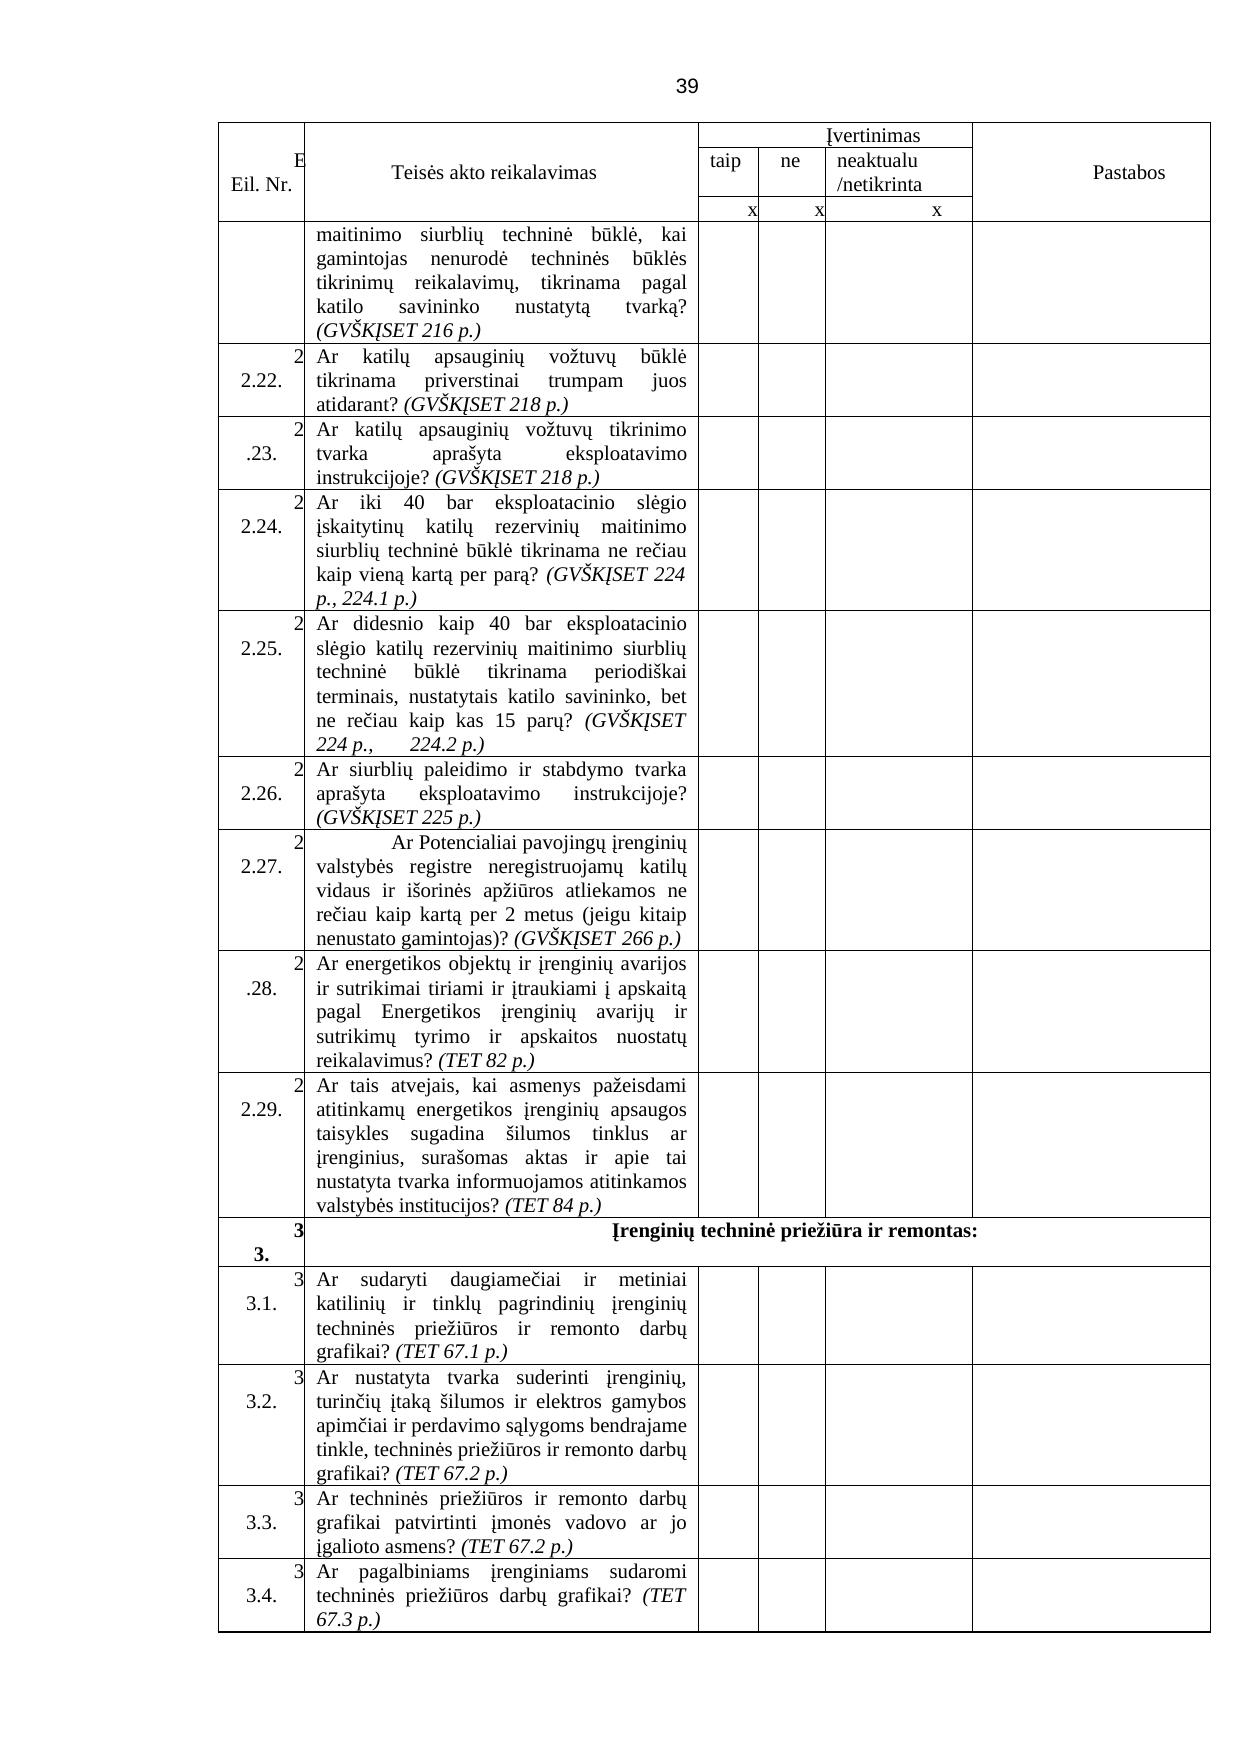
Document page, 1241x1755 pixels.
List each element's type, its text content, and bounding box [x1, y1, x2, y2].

table_cell x [759, 197, 825, 221]
table_cell neaktualu /netikrinta [826, 148, 972, 196]
table_cell 2.23. [219, 417, 304, 489]
table_header Pastabos [973, 123, 1210, 221]
table_cell [973, 830, 1210, 950]
table_cell 22.26. [219, 757, 304, 829]
table_cell [699, 1073, 758, 1217]
table_cell [973, 344, 1210, 416]
table_cell [826, 1365, 972, 1485]
table_cell [699, 417, 758, 489]
table_cell 22.25. [219, 611, 304, 756]
table_cell 22.22. [219, 344, 304, 416]
table_cell [699, 611, 758, 756]
table_cell [759, 222, 825, 342]
table_header Įvertinimas [699, 123, 972, 147]
table_cell [759, 1073, 825, 1217]
table_cell [759, 830, 825, 950]
table_cell [699, 1486, 758, 1558]
table_cell 22.24. [219, 490, 304, 610]
table_cell [699, 951, 758, 1072]
table_cell [826, 222, 972, 342]
table_cell [826, 830, 972, 950]
table_cell [826, 611, 972, 756]
table_cell [759, 611, 825, 756]
table_cell [699, 344, 758, 416]
table_cell [826, 344, 972, 416]
table_cell [759, 757, 825, 829]
table_cell [826, 490, 972, 610]
table_cell [973, 490, 1210, 610]
table_cell 33.2. [219, 1365, 304, 1485]
table_cell Ar pagalbiniams įrenginiams sudaromi techninės priežiūros darbų grafikai? (TET 67.3 p.) [305, 1559, 698, 1631]
table_cell [699, 1365, 758, 1485]
table_cell [826, 1486, 972, 1558]
table_cell 22.29. [219, 1073, 304, 1217]
table_cell [826, 757, 972, 829]
table_cell [973, 1559, 1210, 1631]
table_cell [699, 1267, 758, 1363]
table_header Teisės akto reikalavimas [305, 123, 698, 221]
table_cell [826, 417, 972, 489]
table_cell [973, 417, 1210, 489]
table_cell [826, 1267, 972, 1363]
table_cell [973, 1486, 1210, 1558]
table_cell [759, 1365, 825, 1485]
table_header EEil. Nr. [219, 123, 304, 221]
table_cell 33.4. [219, 1559, 304, 1631]
table_cell x [699, 197, 758, 221]
table_cell ne [759, 148, 825, 196]
table_cell [699, 222, 758, 342]
table_cell [699, 757, 758, 829]
table_cell Ar tais atvejais, kai asmenys pažeisdami atitinkamų energetikos įrenginių apsaugos taisykles sugadina šilumos tinklus ar įrenginius, surašomas aktas ir apie tai nustatyta tvarka informuojamos atitinkamos valstybės institucijos? (TET 84 p.) [305, 1073, 698, 1217]
table_cell [699, 830, 758, 950]
table_cell [759, 490, 825, 610]
table_cell [973, 1267, 1210, 1363]
table_cell [759, 1486, 825, 1558]
table_cell [699, 490, 758, 610]
table_cell [759, 1559, 825, 1631]
table_cell [826, 1559, 972, 1631]
table_cell [759, 417, 825, 489]
table_cell x [826, 197, 972, 221]
table_cell [826, 951, 972, 1072]
table_cell 33. [219, 1218, 304, 1266]
table_cell [973, 222, 1210, 342]
table_cell [759, 951, 825, 1072]
table_cell [759, 1267, 825, 1363]
table_cell 33.3. [219, 1486, 304, 1558]
table_cell [219, 222, 304, 342]
table_cell Ar techninės priežiūros ir remonto darbų grafikai patvirtinti įmonės vadovo ar jo įgalioto asmens? (TET 67.2 p.) [305, 1486, 698, 1558]
table_cell Ar sudaryti daugiamečiai ir metiniai katilinių ir tinklų pagrindinių įrenginių techninės priežiūros ir remonto darbų grafikai? (TET 67.1 p.) [305, 1267, 698, 1363]
table_cell [699, 1559, 758, 1631]
table_cell [973, 1365, 1210, 1485]
table_cell Įrenginių techninė priežiūra ir remontas: [305, 1218, 1210, 1266]
table_cell 2.28. [219, 951, 304, 1072]
table_cell [973, 951, 1210, 1072]
table_cell 33.1. [219, 1267, 304, 1363]
table_cell [759, 344, 825, 416]
table_cell [973, 757, 1210, 829]
table_cell [826, 1073, 972, 1217]
table_cell [973, 611, 1210, 756]
table_cell Ar nustatyta tvarka suderinti įrenginių, turinčių įtaką šilumos ir elektros gamybos apimčiai ir perdavimo sąlygoms bendrajame tinkle, techninės priežiūros ir remonto darbų grafikai? (TET 67.2 p.) [305, 1365, 698, 1485]
table_cell taip [699, 148, 758, 196]
table_cell 22.27. [219, 830, 304, 950]
table_cell [973, 1073, 1210, 1217]
